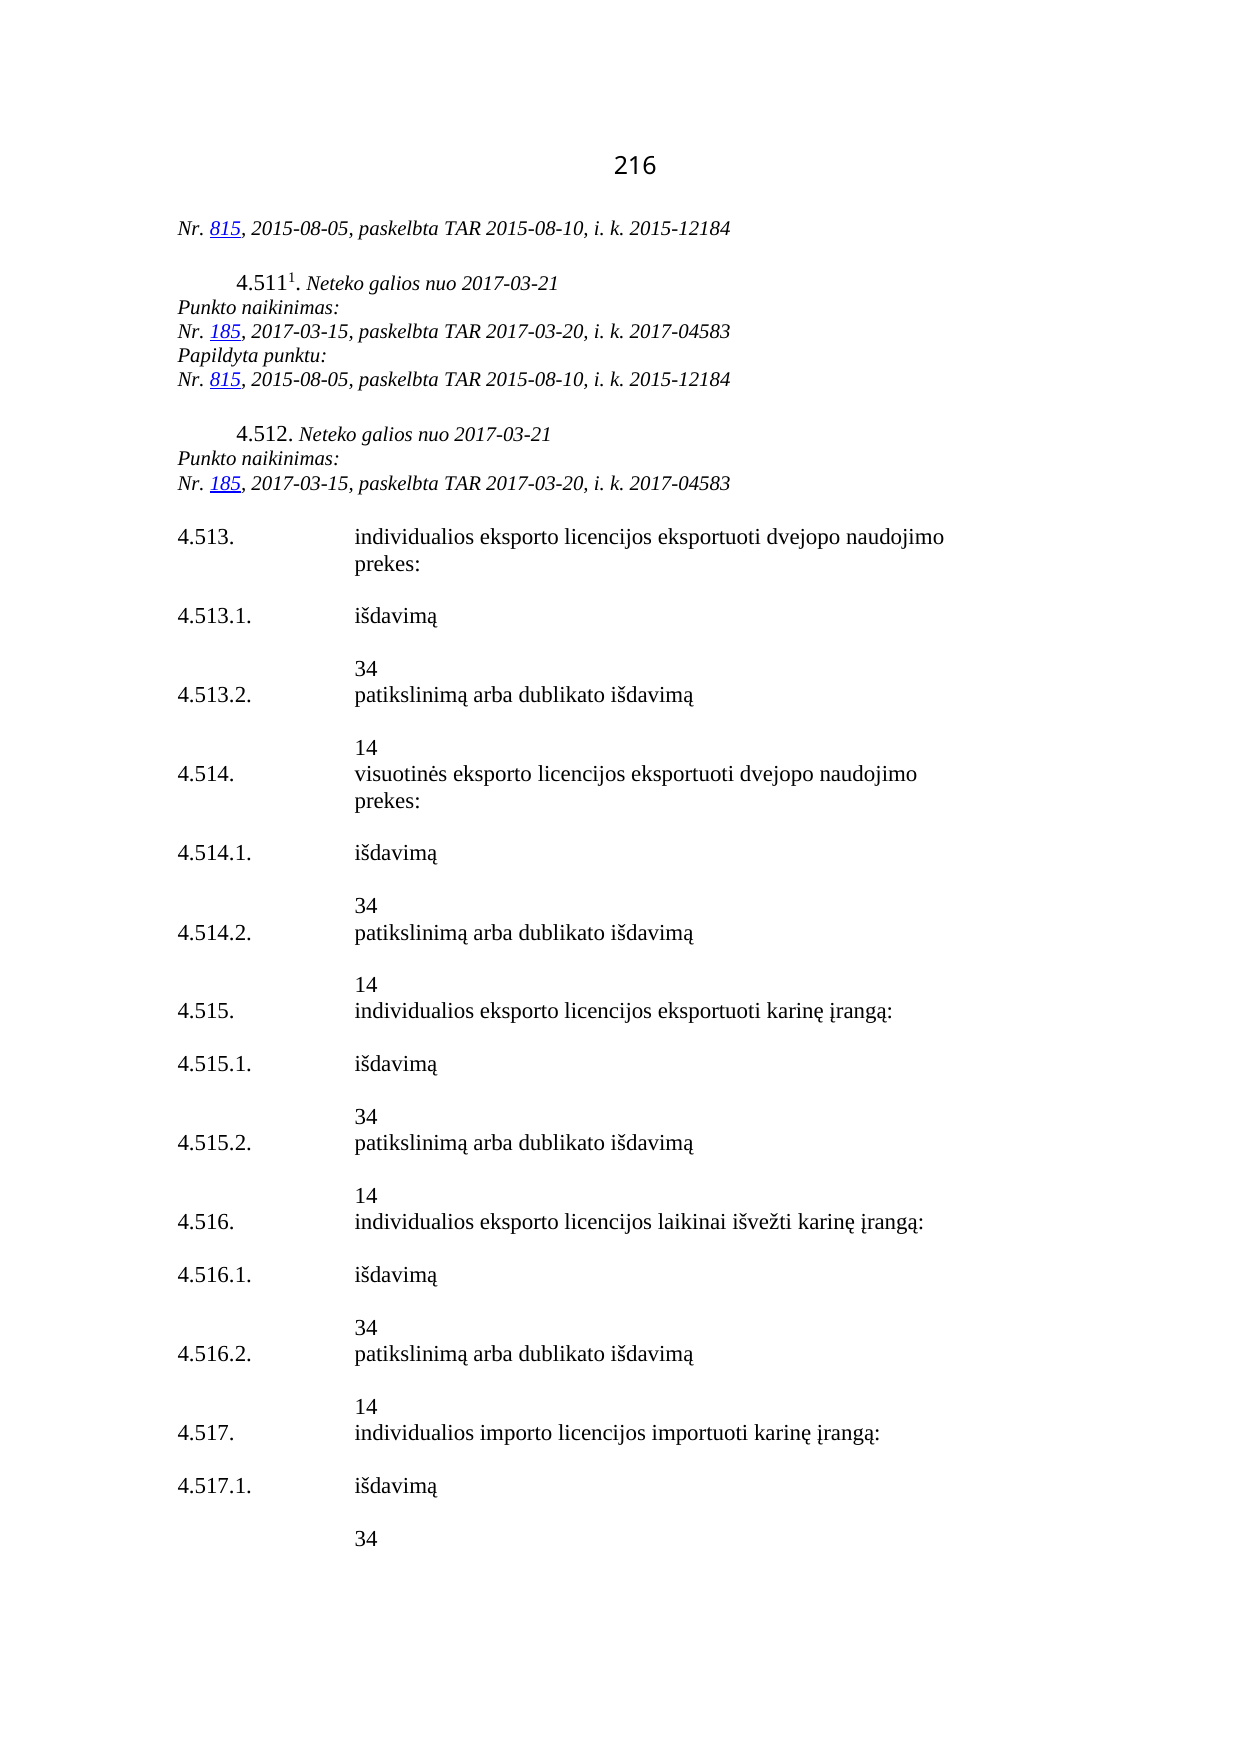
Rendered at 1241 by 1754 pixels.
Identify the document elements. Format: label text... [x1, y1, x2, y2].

text 4.514.2. patikslinimą arba dublikato išdavimą 14 [177, 918, 945, 998]
text Nr. 185, 2017-03-15, paskelbta TAR 2017-03-20, i. k. 2017-04583 [177, 470, 1092, 494]
text 4.513.1. išdavimą 34 [177, 602, 945, 681]
text Punkto naikinimas: [177, 446, 1092, 470]
text Punkto naikinimas: [177, 295, 1092, 319]
text 4.513.2. patikslinimą arba dublikato išdavimą 14 [177, 681, 945, 760]
text 4.513. individualios eksporto licencijos eksportuoti dvejopo naudojimo [177, 523, 945, 549]
text prekes: [354, 787, 945, 839]
text 4.515.2. patikslinimą arba dublikato išdavimą 14 [177, 1129, 945, 1208]
text 4.516.2. patikslinimą arba dublikato išdavimą 14 [177, 1340, 945, 1419]
text 4.512. Neteko galios nuo 2017-03-21 [177, 420, 1092, 446]
text Nr. 185, 2017-03-15, paskelbta TAR 2017-03-20, i. k. 2017-04583 [177, 319, 1092, 343]
text Nr. 815, 2015-08-05, paskelbta TAR 2015-08-10, i. k. 2015-12184 [177, 216, 1092, 240]
text 4.514. visuotinės eksporto licencijos eksportuoti dvejopo naudojimo [177, 760, 945, 787]
text Papildyta punktu: [177, 343, 1092, 367]
text 4.514.1. išdavimą 34 [177, 839, 945, 918]
text 4.517.1. išdavimą 34 [177, 1472, 945, 1551]
text 4.5111. Neteko galios nuo 2017-03-21 [177, 269, 1092, 295]
text 4.515.1. išdavimą 34 [177, 1050, 945, 1129]
text 4.515. individualios eksporto licencijos eksportuoti karinę įrangą: [177, 998, 945, 1050]
text prekes: [354, 549, 945, 602]
text Nr. 815, 2015-08-05, paskelbta TAR 2015-08-10, i. k. 2015-12184 [177, 367, 1092, 391]
text 4.517. individualios importo licencijos importuoti karinę įrangą: [177, 1419, 945, 1472]
text 4.516. individualios eksporto licencijos laikinai išvežti karinę įrangą: [177, 1208, 945, 1261]
text 4.516.1. išdavimą 34 [177, 1261, 945, 1340]
